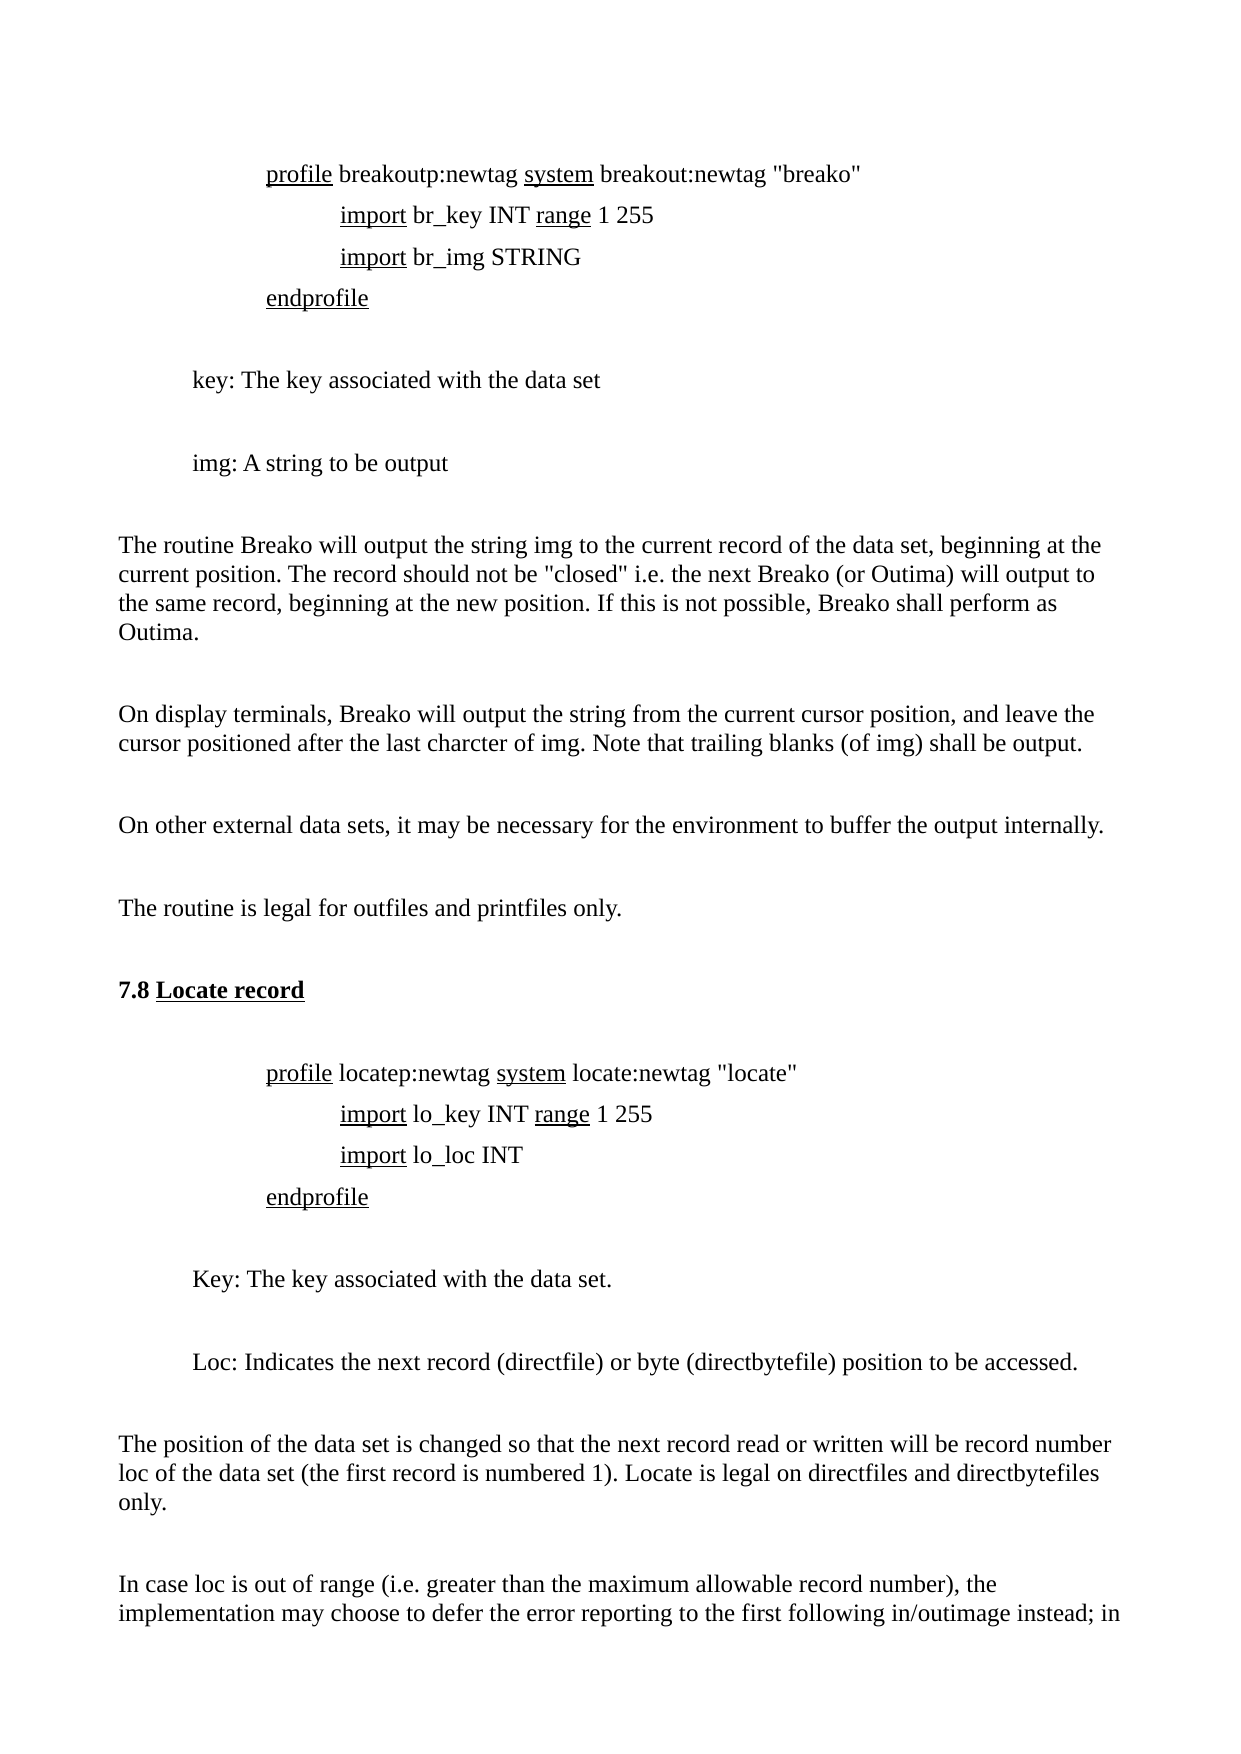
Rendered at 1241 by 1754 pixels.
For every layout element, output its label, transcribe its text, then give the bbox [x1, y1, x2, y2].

text img: A string to be output [118, 448, 1122, 477]
text On display terminals, Breako will output the string from the current cursor position, and leave the cursor positioned after the last charcter of img. Note that trailing blanks (of img) shall be output. [118, 699, 1122, 757]
text key: The key associated with the data set [118, 366, 1122, 394]
text endprofile [118, 1182, 1122, 1211]
text The routine is legal for outfiles and printfiles only. [118, 893, 1122, 922]
text import br_img STRING [118, 242, 1122, 271]
text endprofile [118, 283, 1122, 312]
text Loc: Indicates the next record (directfile) or byte (directbytefile) position to be accessed. [118, 1347, 1122, 1376]
text In case loc is out of range (i.e. greater than the maximum allowable record number), the implementation may choose to defer the error reporting to the first following in/outimage instead; in [118, 1569, 1122, 1627]
text import br_key INT range 1 255 [118, 201, 1122, 229]
text The routine Breako will output the string img to the current record of the data set, beginning at the current position. The record should not be "closed" i.e. the next Breako (or Outima) will output to the same record, beginning at the new position. If this is not possible, Breako shall perform as Outima. [118, 531, 1122, 646]
text profile locatep:newtag system locate:newtag "locate" [118, 1058, 1122, 1087]
text profile breakoutp:newtag system breakout:newtag "breako" [118, 159, 1122, 188]
text 7.8 Locate record [118, 976, 1122, 1004]
text Key: The key associated with the data set. [118, 1264, 1122, 1293]
text The position of the data set is changed so that the next record read or written will be record number loc of the data set (the first record is numbered 1). Locate is legal on directfiles and directbytefiles only. [118, 1429, 1122, 1516]
text import lo_key INT range 1 255 [118, 1099, 1122, 1128]
text On other external data sets, it may be necessary for the environment to buffer the output internally. [118, 811, 1122, 839]
text import lo_loc INT [118, 1141, 1122, 1169]
